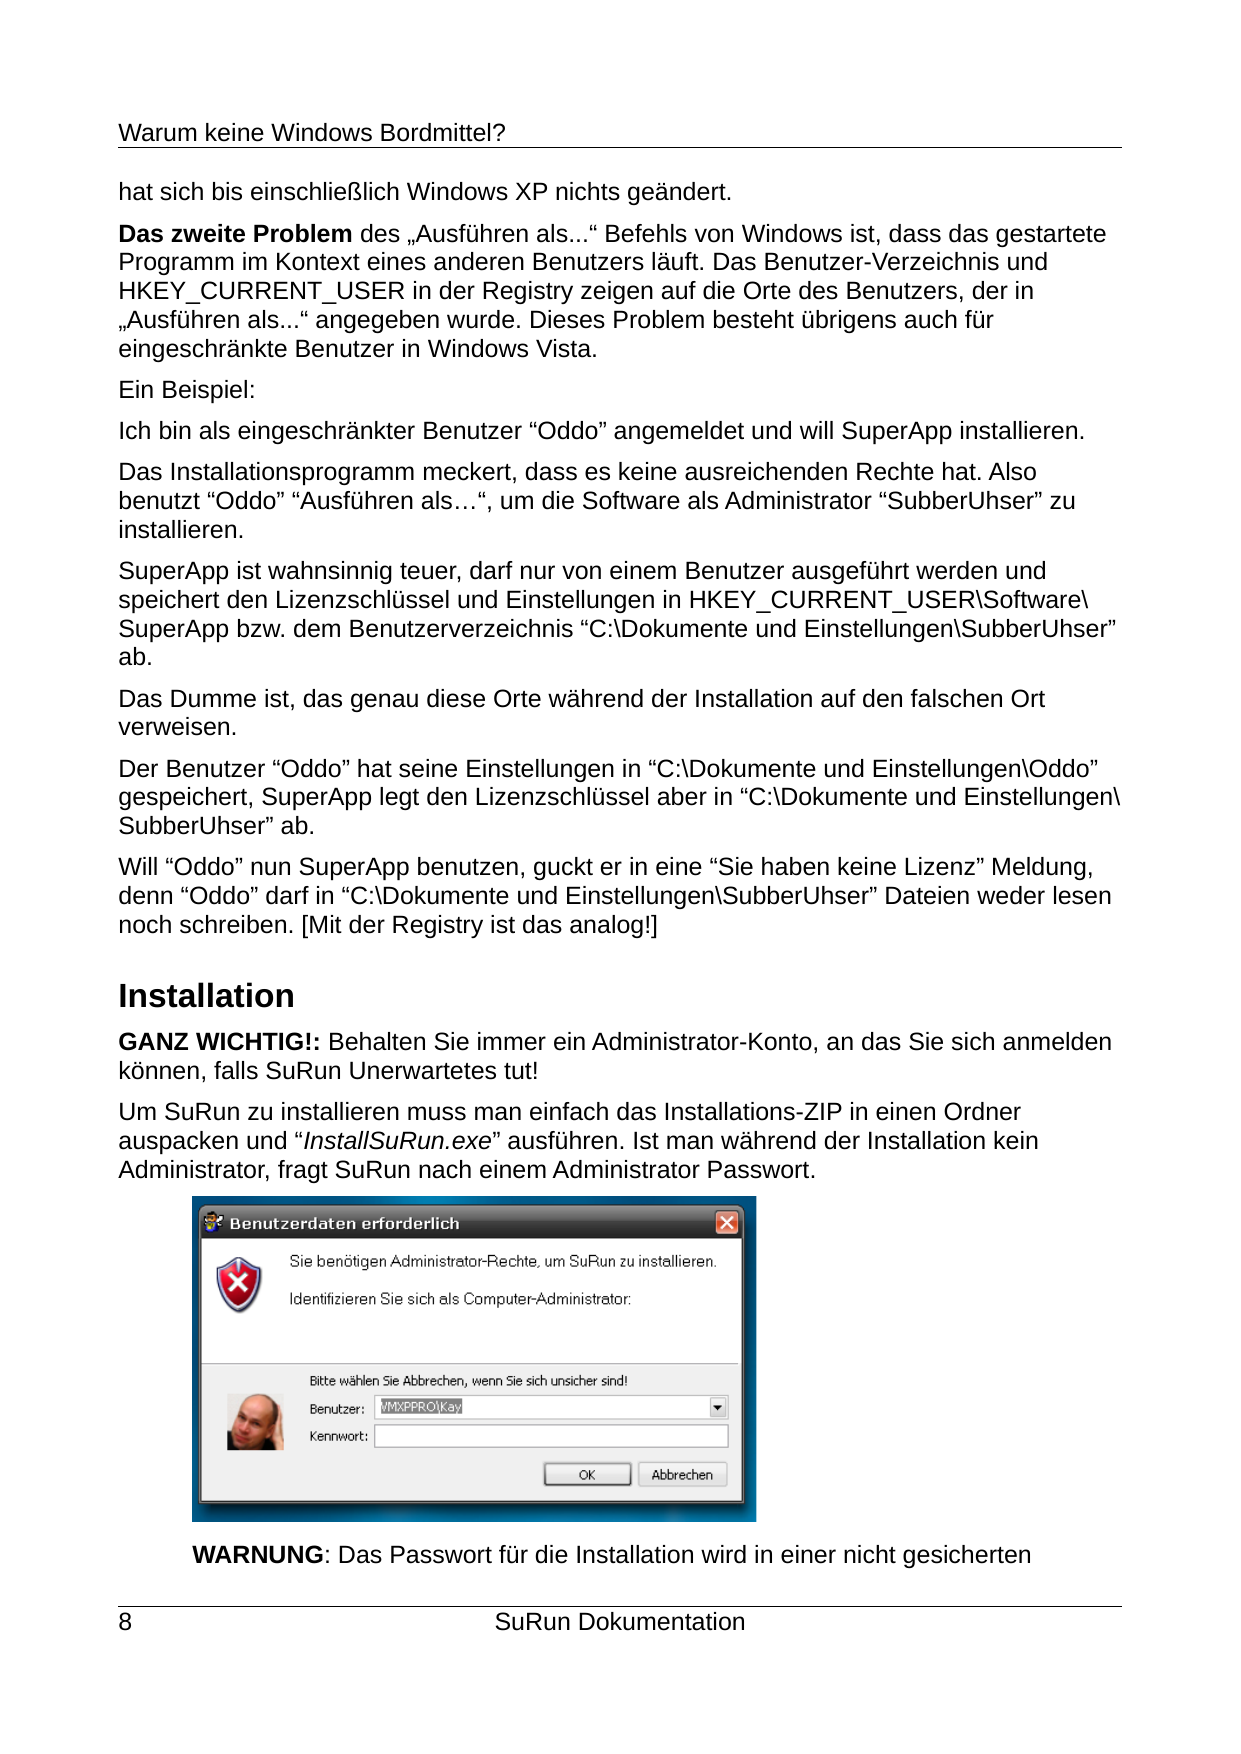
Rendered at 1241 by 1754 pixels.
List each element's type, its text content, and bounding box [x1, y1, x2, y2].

text hat sich bis einschließlich Windows XP nichts geändert. [118, 177, 1122, 206]
text SuperApp ist wahnsinnig teuer, darf nur von einem Benutzer ausgeführt werden und speichert den Lizenzschlüssel und Einstellungen in HKEY_CURRENT_USER\Software\SuperApp bzw. dem Benutzerverzeichnis “C:\Dokumente und Einstellungen\SubberUhser” ab. [118, 556, 1122, 671]
text Ein Beispiel: [118, 375, 1122, 404]
subtitle Installation [118, 976, 1122, 1015]
text Das Dumme ist, das genau diese Orte während der Installation auf den falschen Ort verweisen. [118, 684, 1122, 741]
text Das zweite Problem des „Ausführen als...“ Befehls von Windows ist, dass das gestartete Programm im Kontext eines anderen Benutzers läuft. Das Benutzer-Verzeichnis und HKEY_CURRENT_USER in der Registry zeigen auf die Orte des Benutzers, der in „Ausführen als...“ angegeben wurde. Dieses Problem besteht übrigens auch für eingeschränkte Benutzer in Windows Vista. [118, 219, 1122, 362]
text Ich bin als eingeschränkter Benutzer “Oddo” angemeldet und will SuperApp installieren. [118, 416, 1122, 445]
text GANZ WICHTIG!: Behalten Sie immer ein Administrator-Konto, an das Sie sich anmelden können, falls SuRun Unerwartetes tut! [118, 1027, 1122, 1085]
picture [192, 1196, 757, 1522]
text Will “Oddo” nun SuperApp benutzen, guckt er in eine “Sie haben keine Lizenz” Meldung, denn “Oddo” darf in “C:\Dokumente und Einstellungen\SubberUhser” Dateien weder lesen noch schreiben. [Mit der Registry ist das analog!] [118, 852, 1122, 939]
text Das Installationsprogramm meckert, dass es keine ausreichenden Rechte hat. Also benutzt “Oddo” “Ausführen als…“, um die Software als Administrator “SubberUhser” zu installieren. [118, 457, 1122, 544]
text Um SuRun zu installieren muss man einfach das Installations-ZIP in einen Ordner auspacken und “InstallSuRun.exe” ausführen. Ist man während der Installation kein Administrator, fragt SuRun nach einem Administrator Passwort. [118, 1097, 1122, 1183]
text WARNUNG: Das Passwort für die Installation wird in einer nicht gesicherten [192, 1540, 1122, 1568]
text Der Benutzer “Oddo” hat seine Einstellungen in “C:\Dokumente und Einstellungen\Oddo” gespeichert, SuperApp legt den Lizenzschlüssel aber in “C:\Dokumente und Einstellungen\SubberUhser” ab. [118, 754, 1122, 840]
